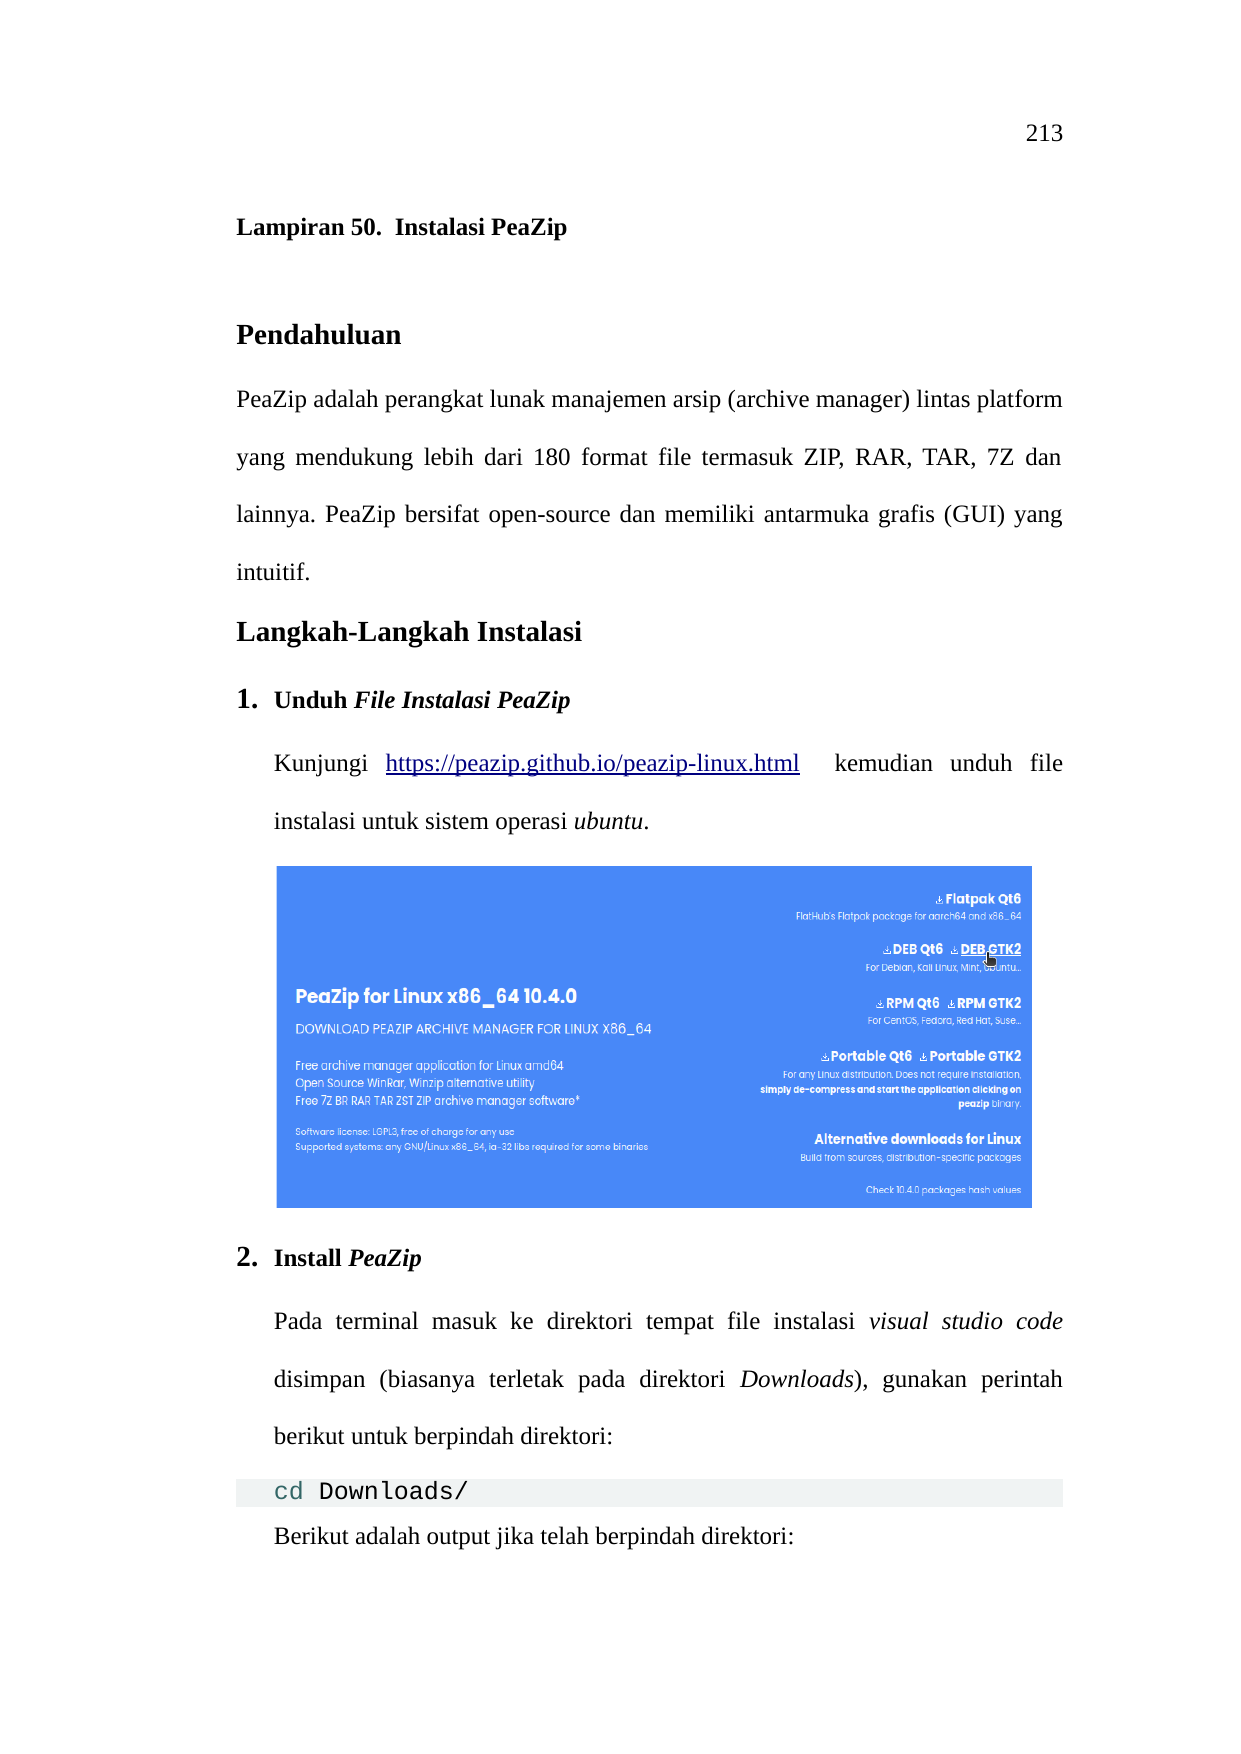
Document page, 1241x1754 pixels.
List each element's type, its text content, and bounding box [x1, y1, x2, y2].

list Pada terminal masuk ke direktori tempat file instalasi visual studio code disimpan (biasanya terletak pada direktori Downloads), gunakan perintah berikut untuk berpindah direktori: [236, 1306, 1063, 1450]
text Langkah-Langkah Instalasi [236, 614, 1063, 648]
picture [276, 866, 1032, 1208]
list Instalasi PeaZip [236, 212, 1063, 241]
text Pendahuluan [236, 317, 1063, 351]
list Install PeaZip [236, 1239, 1063, 1273]
list Kunjungi https://peazip.github.io/peazip-linux.html kemudian unduh file instalasi untuk sistem operasi ubuntu. [236, 748, 1063, 835]
text PeaZip adalah perangkat lunak manajemen arsip (archive manager) lintas platform yang mendukung lebih dari 180 format file termasuk ZIP, RAR, TAR, 7Z dan lainnya. PeaZip bersifat open-source dan memiliki antarmuka grafis (GUI) yang intuitif. [236, 384, 1063, 586]
list Berikut adalah output jika telah berpindah direktori: [236, 1521, 1063, 1550]
list Unduh File Instalasi PeaZip [236, 681, 1063, 715]
list cd Downloads/ [236, 1479, 1063, 1507]
